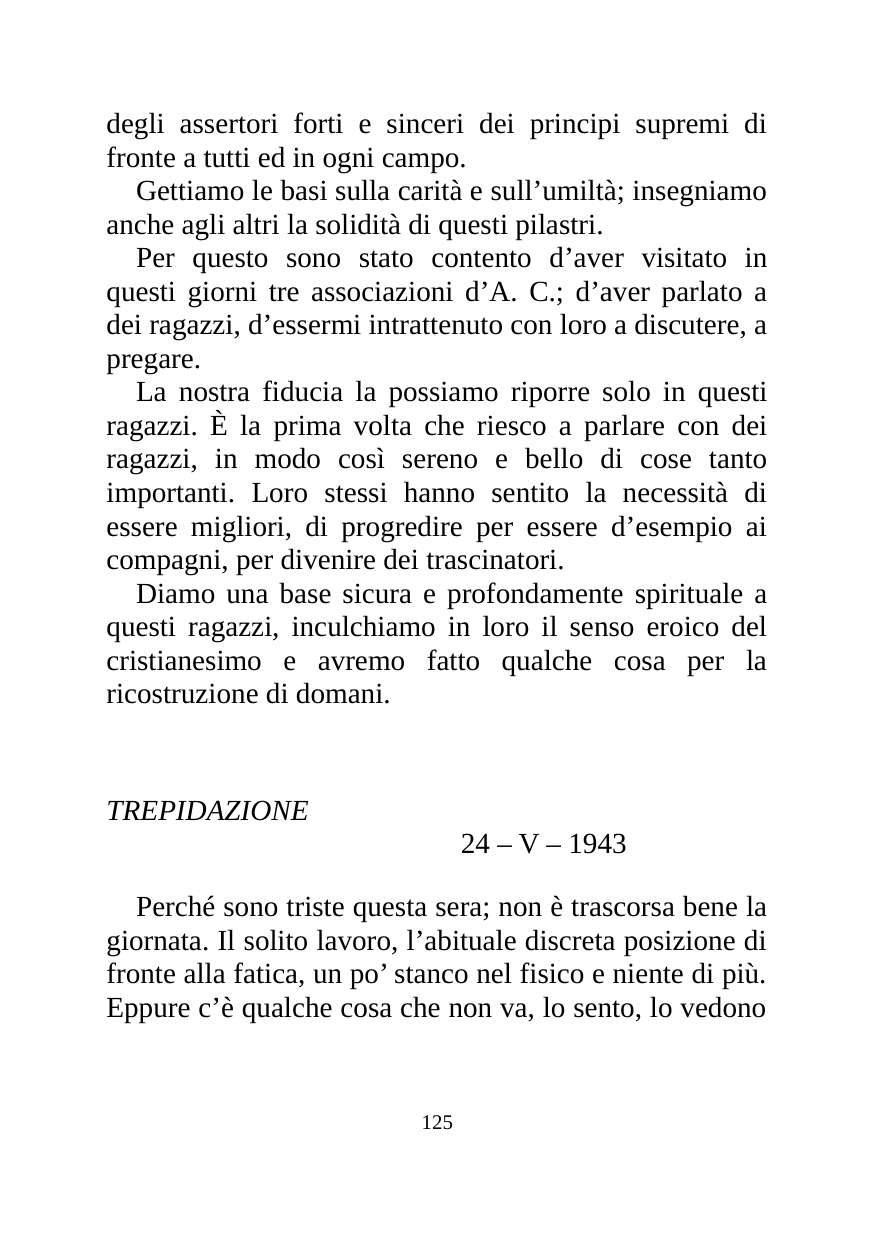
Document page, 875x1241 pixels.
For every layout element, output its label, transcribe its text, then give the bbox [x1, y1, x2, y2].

text Gettiamo le basi sulla carità e sull’umiltà; insegniamo anche agli altri la solidità di questi pilastri. [106, 173, 768, 240]
text La nostra fiducia la possiamo riporre solo in questi ragazzi. È la prima volta che riesco a parlare con dei ragazzi, in modo così sereno e bello di cose tanto importanti. Loro stessi hanno sentito la necessità di essere migliori, di progredire per essere d’esempio ai compagni, per divenire dei trascinatori. [106, 374, 768, 576]
text Diamo una base sicura e profondamente spirituale a questi ragazzi, inculchiamo in loro il senso eroico del cristianesimo e avremo fatto qualche cosa per la ricostruzione di domani. [106, 576, 768, 710]
text Perché sono triste questa sera; non è trascorsa bene la giornata. Il solito lavoro, l’abituale discreta posizione di fronte alla fatica, un po’ stanco nel fisico e niente di più. Eppure c’è qualche cosa che non va, lo sento, lo vedono [106, 889, 768, 1023]
subtitle TREPIDAZIONE 24 – V – 1943 [106, 793, 768, 860]
text Per questo sono stato contento d’aver visitato in questi giorni tre associazioni d’A. C.; d’aver parlato a dei ragazzi, d’essermi intrattenuto con loro a discutere, a pregare. [106, 240, 768, 374]
text degli assertori forti e sinceri dei principi supremi di fronte a tutti ed in ogni campo. [106, 106, 768, 173]
